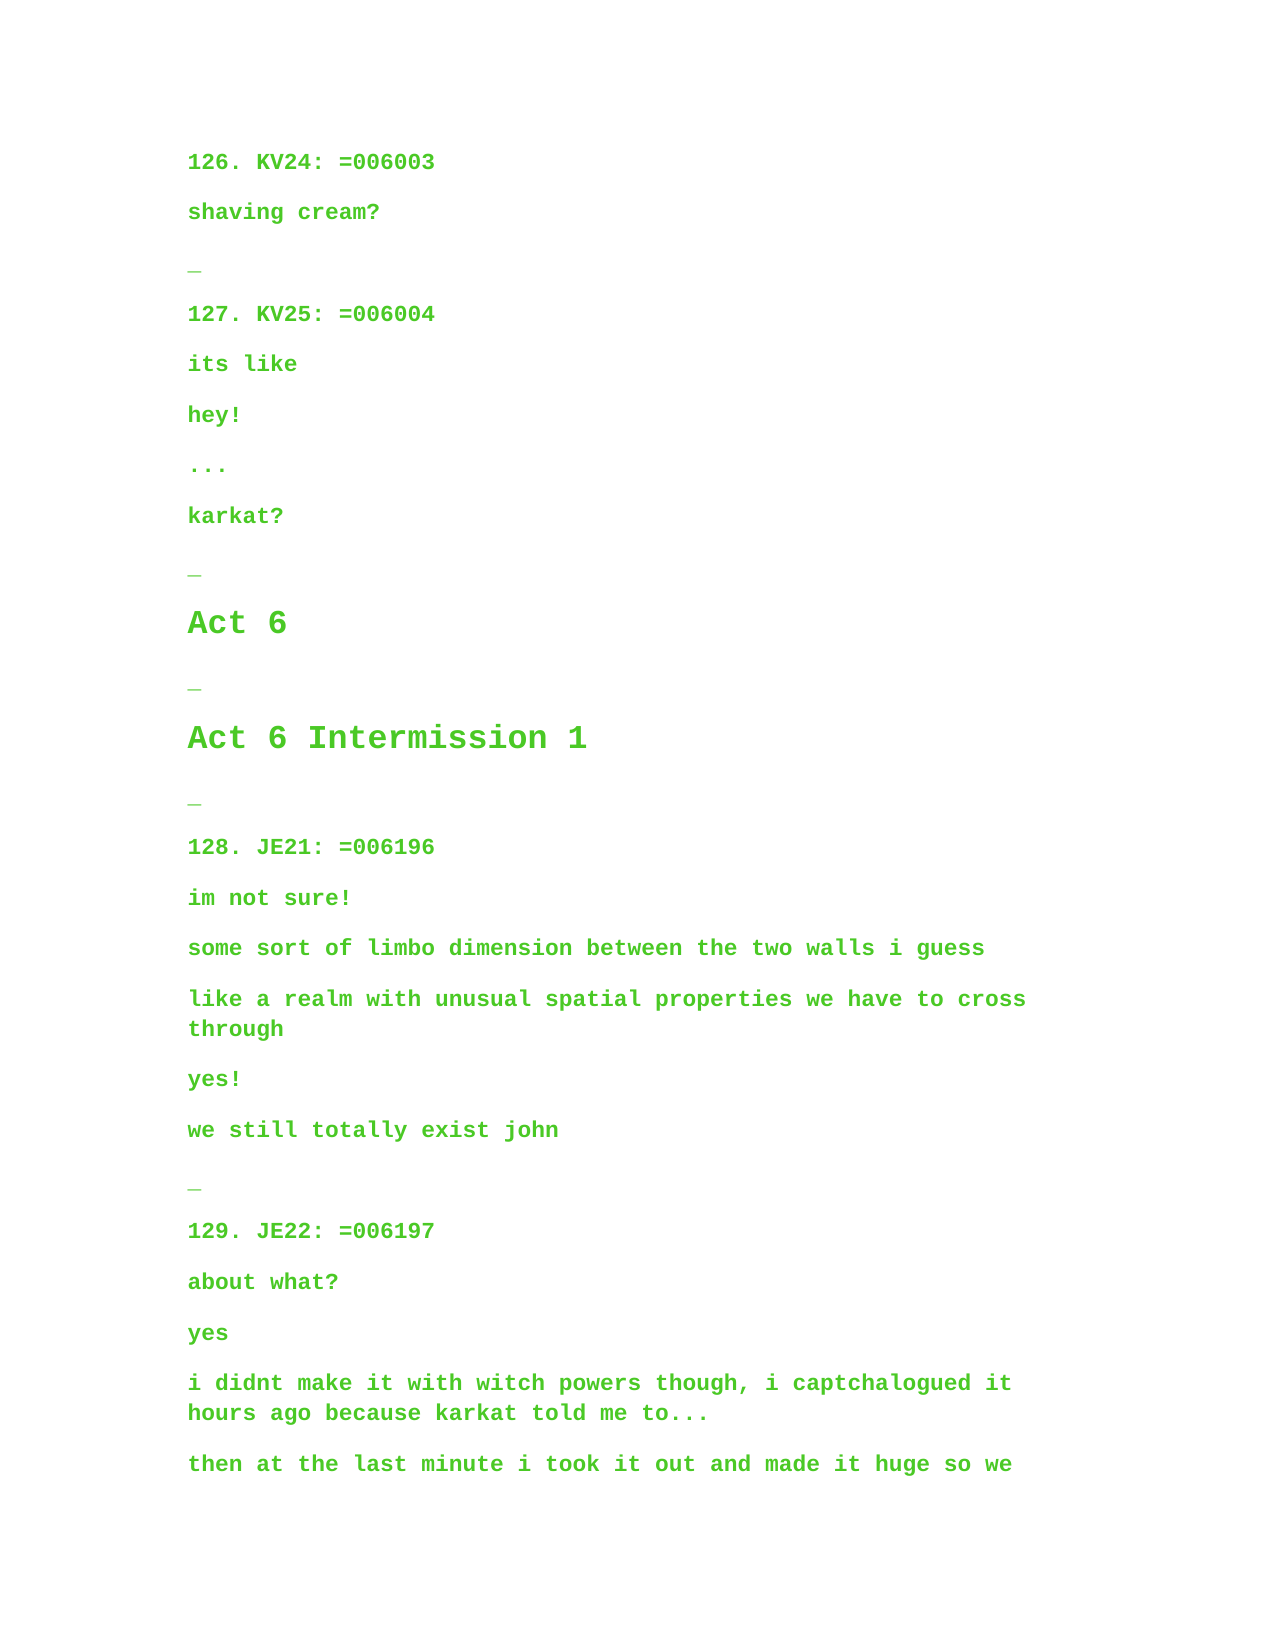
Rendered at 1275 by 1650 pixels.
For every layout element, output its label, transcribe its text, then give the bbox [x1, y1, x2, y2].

text 129. JE22: =006197 [187, 1219, 1087, 1246]
text like a realm with unusual spatial properties we have to cross through [187, 987, 1087, 1043]
text _ [187, 670, 1087, 696]
text we still totally exist john [187, 1118, 1087, 1144]
text some sort of limbo dimension between the two walls i guess [187, 937, 1087, 963]
text karkat? [187, 504, 1087, 530]
text then at the last minute i took it out and made it huge so we [187, 1452, 1087, 1478]
text 128. JE21: =006196 [187, 835, 1087, 861]
text _ [187, 251, 1087, 277]
text 127. KV25: =006004 [187, 302, 1087, 328]
text Act 6 [187, 606, 1087, 643]
text _ [187, 785, 1087, 811]
text Act 6 Intermission 1 [187, 721, 1087, 758]
text _ [187, 555, 1087, 581]
text 126. KV24: =006003 [187, 150, 1087, 176]
text im not sure! [187, 886, 1087, 912]
text ... [187, 454, 1087, 480]
text _ [187, 1169, 1087, 1195]
text shaving cream? [187, 201, 1087, 227]
text its like [187, 352, 1087, 378]
text yes! [187, 1068, 1087, 1094]
text yes [187, 1321, 1087, 1347]
text i didnt make it with witch powers though, i captchalogued it hours ago because karkat told me to... [187, 1371, 1087, 1427]
text about what? [187, 1270, 1087, 1296]
text hey! [187, 403, 1087, 429]
